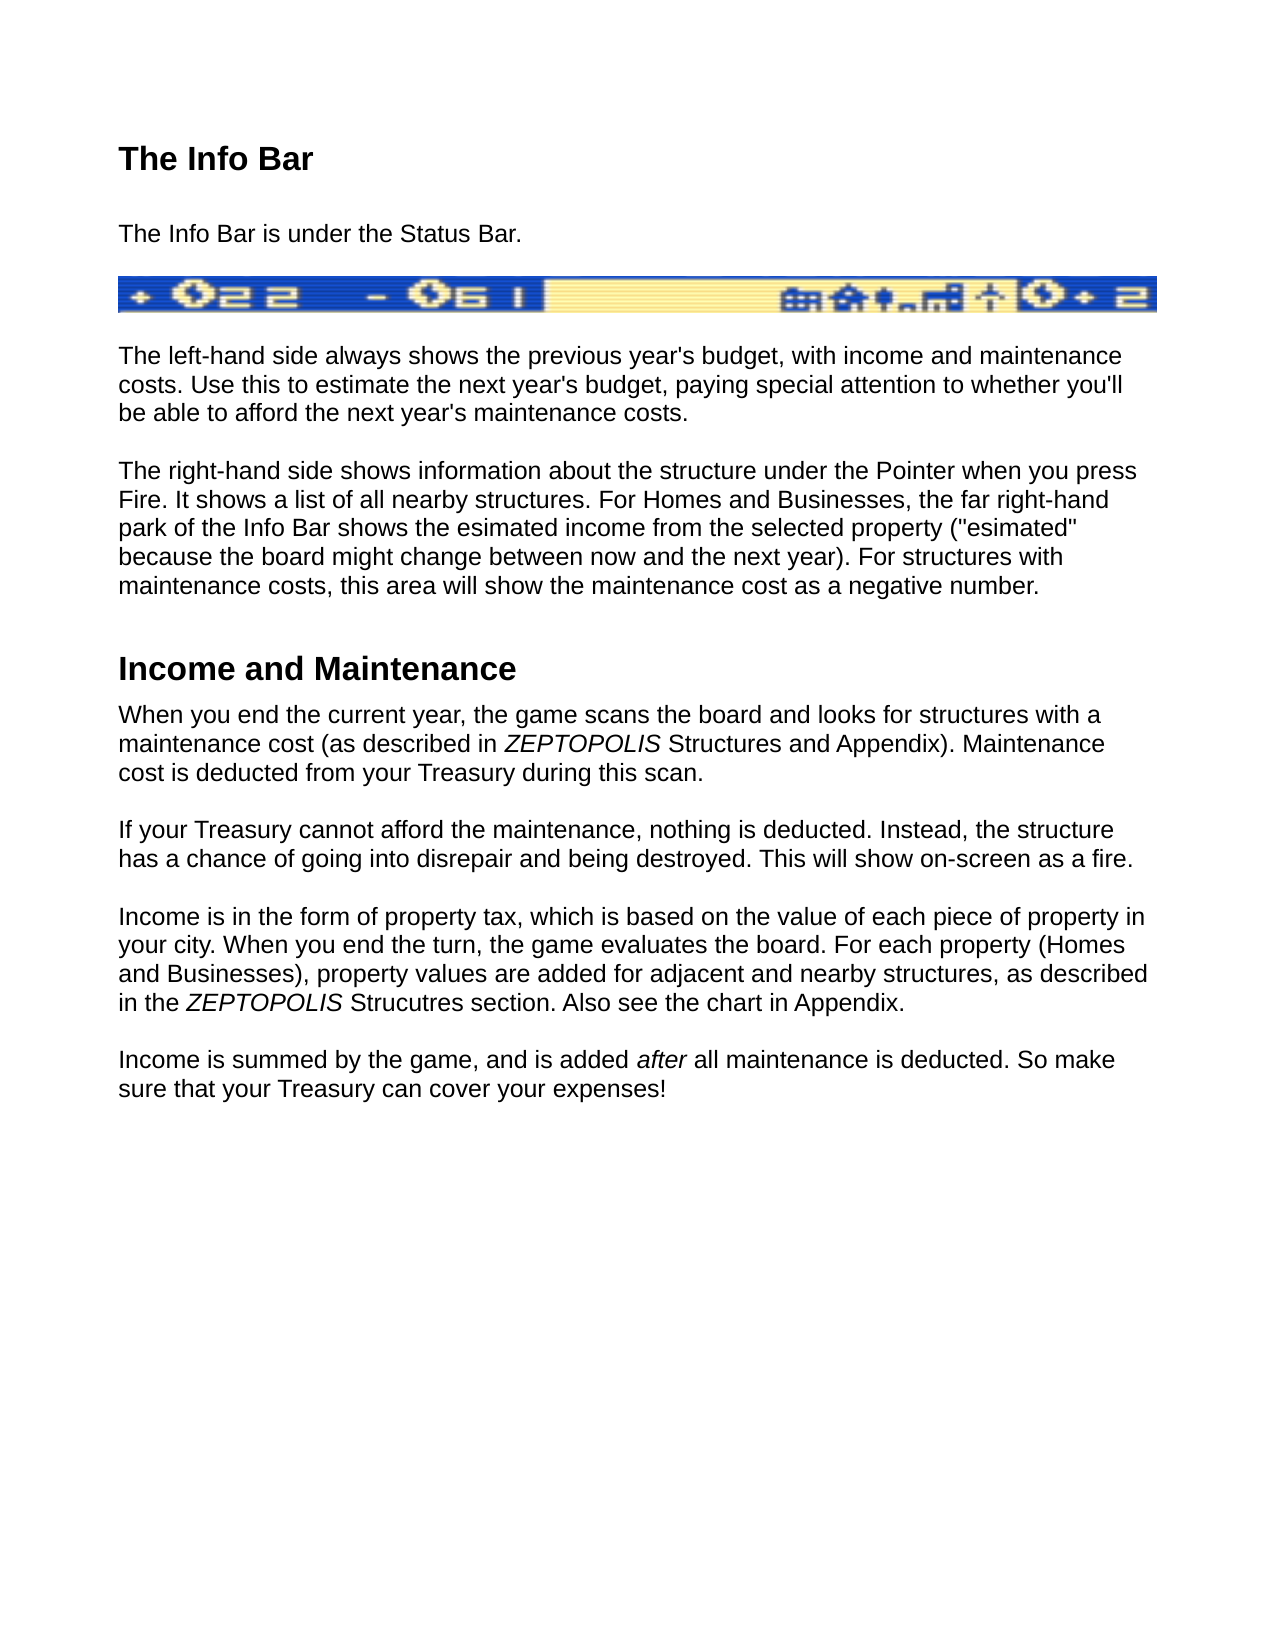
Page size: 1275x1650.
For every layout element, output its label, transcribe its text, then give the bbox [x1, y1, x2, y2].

subtitle The Info Bar [118, 139, 1157, 178]
text The Info Bar is under the Status Bar. [118, 219, 1157, 248]
subtitle Income and Maintenance [118, 649, 1157, 688]
text If your Treasury cannot afford the maintenance, nothing is deducted. Instead, the structure has a chance of going into disrepair and being destroyed. This will show on-screen as a fire. [118, 815, 1157, 873]
text Income is summed by the game, and is added after all maintenance is deducted. So make sure that your Treasury can cover your expenses! [118, 1045, 1157, 1103]
picture [118, 276, 1157, 313]
text When you end the current year, the game scans the board and looks for structures with a maintenance cost (as described in ZEPTOPOLIS Structures and Appendix). Maintenance cost is deducted from your Treasury during this scan. [118, 700, 1157, 787]
text Income is in the form of property tax, which is based on the value of each piece of property in your city. When you end the turn, the game evaluates the board. For each property (Homes and Businesses), property values are added for adjacent and nearby structures, as described in the ZEPTOPOLIS Strucutres section. Also see the chart in Appendix. [118, 902, 1157, 1017]
text The left-hand side always shows the previous year's budget, with income and maintenance costs. Use this to estimate the next year's budget, paying special attention to whether you'll be able to afford the next year's maintenance costs. [118, 341, 1157, 427]
text The right-hand side shows information about the structure under the Pointer when you press Fire. It shows a list of all nearby structures. For Homes and Businesses, the far right-hand park of the Info Bar shows the esimated income from the selected property ("esimated" because the board might change between now and the next year). For structures with maintenance costs, this area will show the maintenance cost as a negative number. [118, 456, 1157, 600]
